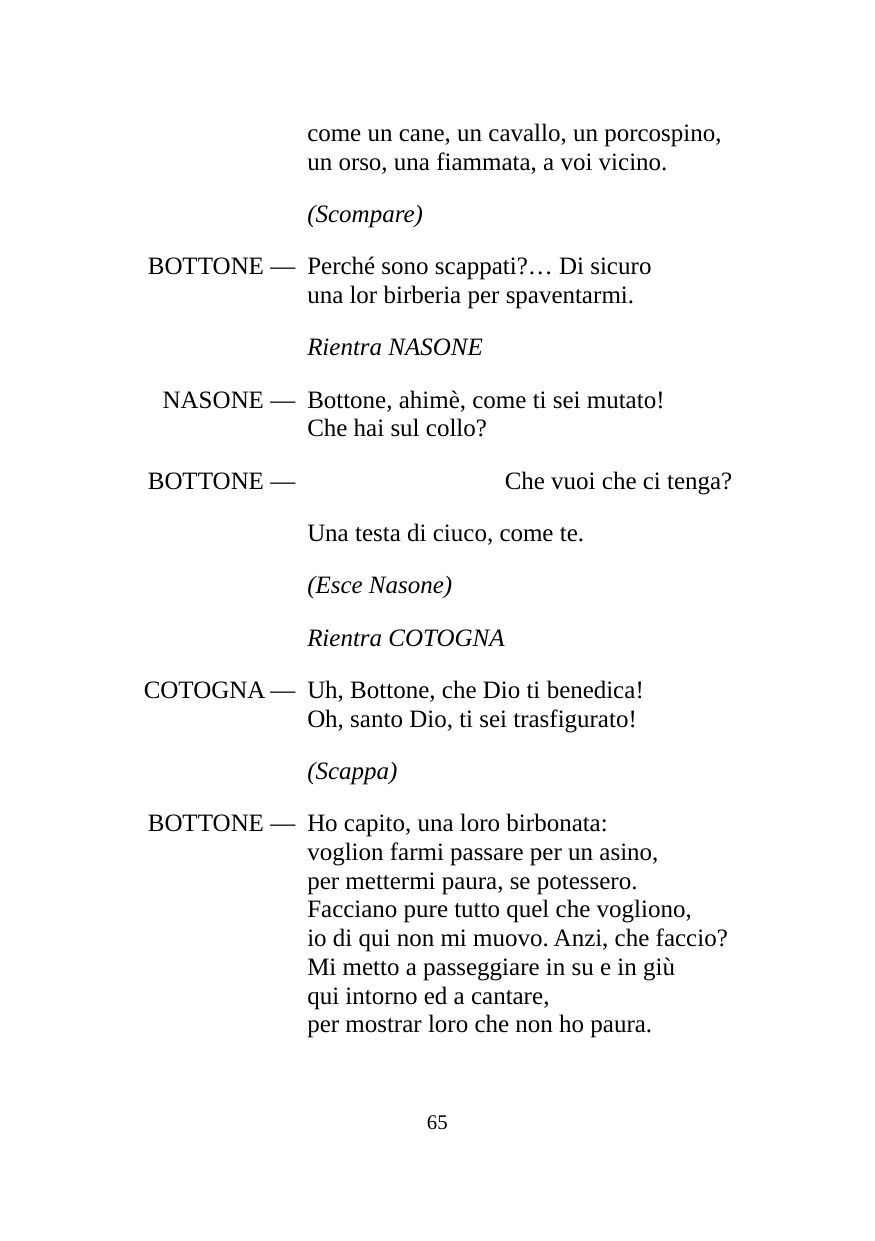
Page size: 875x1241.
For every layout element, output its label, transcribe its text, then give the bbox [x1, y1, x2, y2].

table_cell BOTTONE — [106, 454, 301, 663]
table_cell come un cane, un cavallo, un porcospino, un orso, una fiammata, a voi vicino. [301, 106, 768, 187]
table_cell COTOGNA — [106, 663, 301, 796]
table_cell [106, 106, 301, 239]
table_cell (Scappa) [301, 744, 768, 796]
table_cell (Esce Nasone) [301, 559, 768, 611]
table_cell Perché sono scappati?… Di sicuro una lor birberia per spaventarmi. [301, 240, 768, 321]
table_cell Rientra NASONE [301, 321, 768, 373]
table_cell Una testa di ciuco, come te. [301, 506, 768, 558]
table_cell Rientra COTOGNA [301, 611, 768, 663]
table_cell BOTTONE — [106, 240, 301, 373]
table_cell Bottone, ahimè, come ti sei mutato! Che hai sul collo? [301, 373, 768, 454]
table_cell NASONE — [106, 373, 301, 454]
table_cell (Scompare) [301, 187, 768, 239]
table_cell Ho capito, una loro birbonata: voglion farmi passare per un asino, per mettermi paura, se potessero. Facciano pure tutto quel che vogliono, io di qui non mi muovo. Anzi, che faccio? Mi metto a passeggiare in su e in giù qui intorno ed a cantare, per mostrar loro che non ho paura. [301, 796, 768, 1050]
table_cell BOTTONE — [106, 796, 301, 1050]
table_cell Uh, Bottone, che Dio ti benedica! Oh, santo Dio, ti sei trasfigurato! [301, 663, 768, 744]
table_cell [301, 454, 498, 506]
table_cell Che vuoi che ci tenga? [499, 454, 768, 506]
